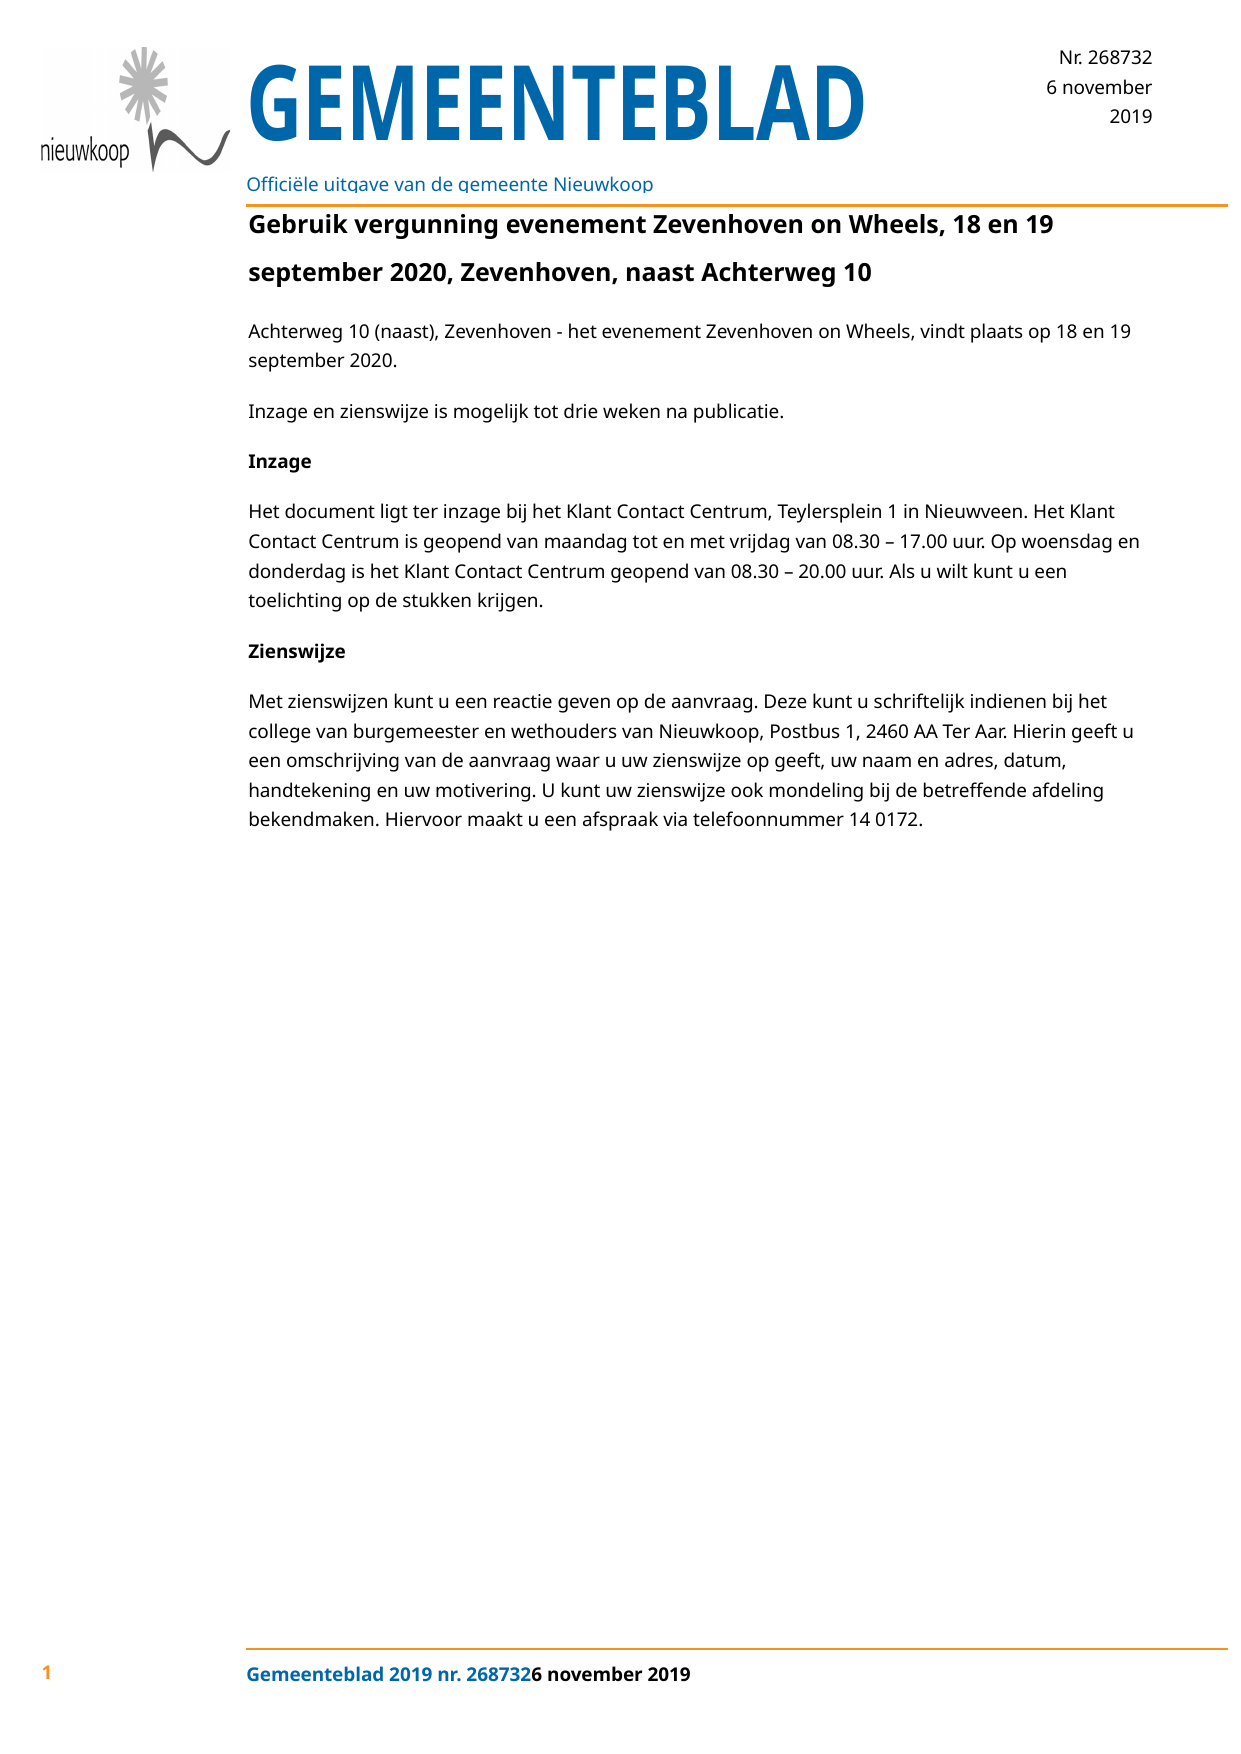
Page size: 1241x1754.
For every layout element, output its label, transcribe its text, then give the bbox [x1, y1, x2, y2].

text Gebruik vergunning evenement Zevenhoven on Wheels, 18 en 19 september 2020, Zevenhoven, naast Achterweg 10 [248, 207, 1152, 288]
text Het document ligt ter inzage bij het Klant Contact Centrum, Teylersplein 1 in Nieuwveen. Het Klant Contact Centrum is geopend van maandag tot en met vrijdag van 08.30 – 17.00 uur. Op woensdag en donderdag is het Klant Contact Centrum geopend van 08.30 – 20.00 uur. Als u wilt kunt u een toelichting op de stukken krijgen. [248, 499, 1152, 613]
text Zienswijze [248, 638, 1152, 664]
text Inzage en zienswijze is mogelijk tot drie weken na publicatie. [248, 398, 1152, 424]
picture [41, 47, 231, 172]
text Met zienswijzen kunt u een reactie geven op de aanvraag. Deze kunt u schriftelijk indienen bij het college van burgemeester en wethouders van Nieuwkoop, Postbus 1, 2460 AA Ter Aar. Hierin geeft u een omschrijving van de aanvraag waar u uw zienswijze op geeft, uw naam en adres, datum, handtekening en uw motivering. U kunt uw zienswijze ook mondeling bij de betreffende afdeling bekendmaken. Hiervoor maakt u een afspraak via telefoonnummer 14 0172. [248, 688, 1152, 832]
text Achterweg 10 (naast), Zevenhoven - het evenement Zevenhoven on Wheels, vindt plaats op 18 en 19 september 2020. [248, 318, 1152, 373]
text Inzage [248, 448, 1152, 474]
